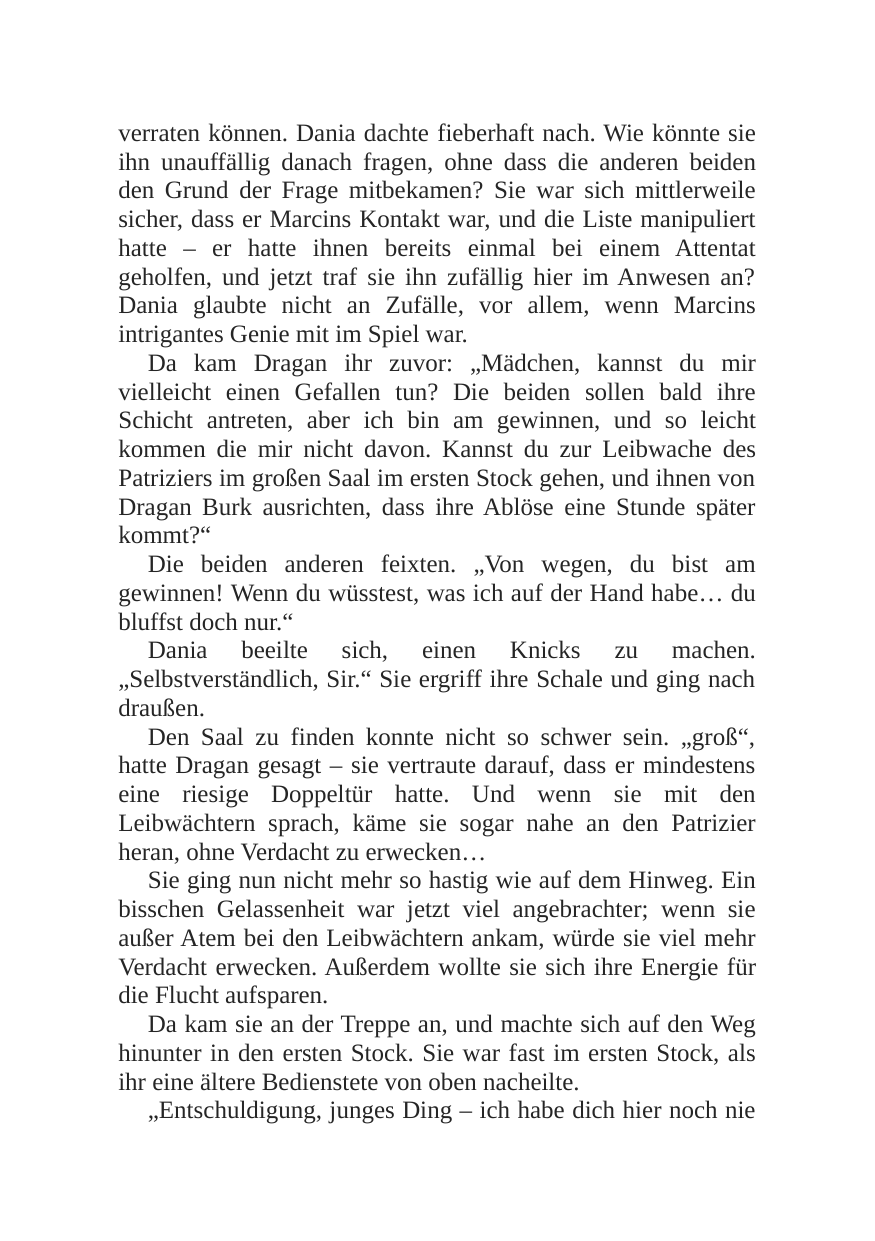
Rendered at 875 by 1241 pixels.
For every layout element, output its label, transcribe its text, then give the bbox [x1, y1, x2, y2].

text Da kam Dragan ihr zuvor: „Mädchen, kannst du mir vielleicht einen Gefallen tun? Die beiden sollen bald ihre Schicht antreten, aber ich bin am gewinnen, und so leicht kommen die mir nicht davon. Kannst du zur Leibwache des Patriziers im großen Saal im ersten Stock gehen, und ihnen von Dragan Burk ausrichten, dass ihre Ablöse eine Stunde später kommt?“ [118, 348, 756, 549]
text Sie ging nun nicht mehr so hastig wie auf dem Hinweg. Ein bisschen Gelassenheit war jetzt viel angebrachter; wenn sie außer Atem bei den Leibwächtern ankam, würde sie viel mehr Verdacht erwecken. Außerdem wollte sie sich ihre Energie für die Flucht aufsparen. [118, 866, 756, 1009]
text Dania beeilte sich, einen Knicks zu machen. „Selbstverständlich, Sir.“ Sie ergriff ihre Schale und ging nach draußen. [118, 636, 756, 722]
text verraten können. Dania dachte fieberhaft nach. Wie könnte sie ihn unauffällig danach fragen, ohne dass die anderen beiden den Grund der Frage mitbekamen? Sie war sich mittlerweile sicher, dass er Marcins Kontakt war, und die Liste manipuliert hatte – er hatte ihnen bereits einmal bei einem Attentat geholfen, und jetzt traf sie ihn zufällig hier im Anwesen an? Dania glaubte nicht an Zufälle, vor allem, wenn Marcins intrigantes Genie mit im Spiel war. [118, 118, 756, 348]
text Den Saal zu finden konnte nicht so schwer sein. „groß“, hatte Dragan gesagt – sie vertraute darauf, dass er mindestens eine riesige Doppeltür hatte. Und wenn sie mit den Leibwächtern sprach, käme sie sogar nahe an den Patrizier heran, ohne Verdacht zu erwecken… [118, 722, 756, 866]
text Da kam sie an der Treppe an, und machte sich auf den Weg hinunter in den ersten Stock. Sie war fast im ersten Stock, als ihr eine ältere Bedienstete von oben nacheilte. [118, 1009, 756, 1096]
text „Entschuldigung, junges Ding – ich habe dich hier noch nie [118, 1096, 756, 1124]
text Die beiden anderen feixten. „Von wegen, du bist am gewinnen! Wenn du wüsstest, was ich auf der Hand habe… du bluffst doch nur.“ [118, 549, 756, 636]
